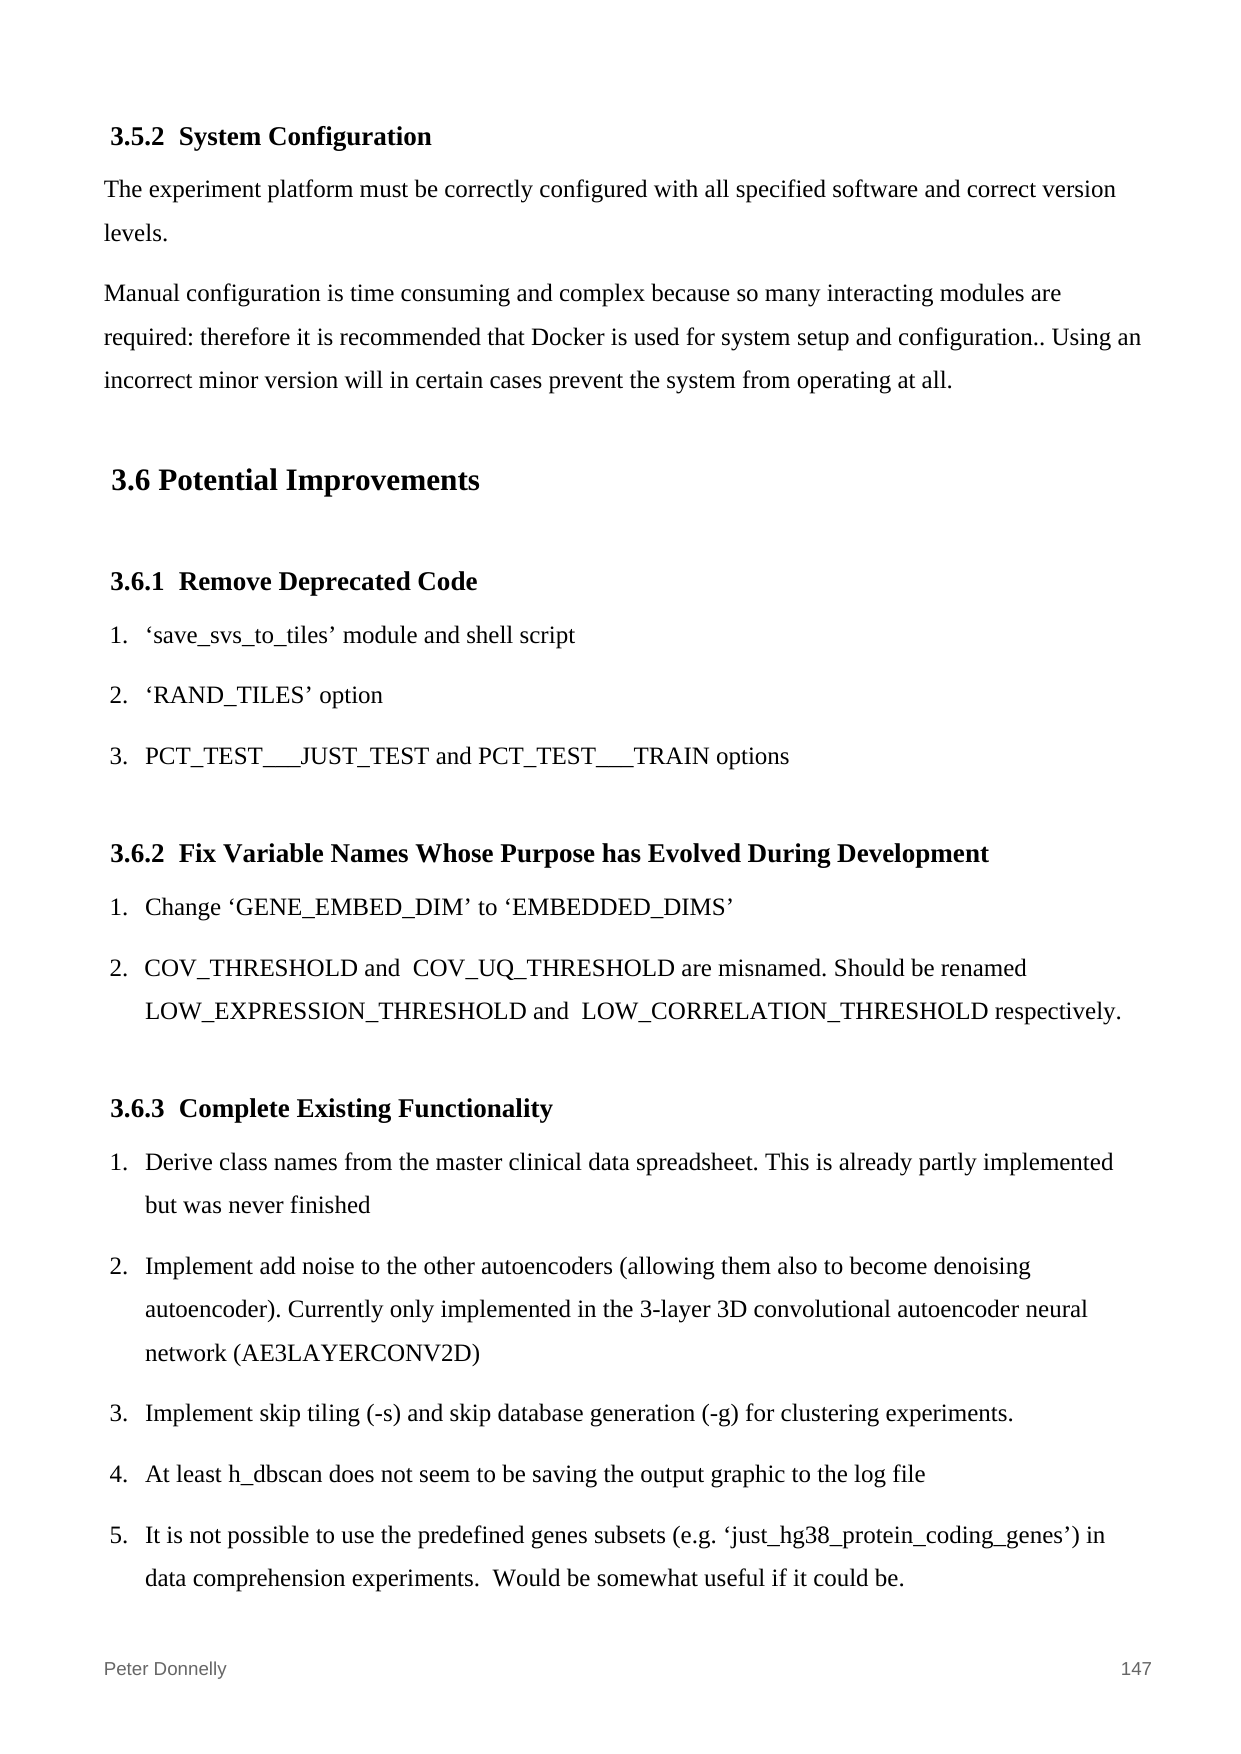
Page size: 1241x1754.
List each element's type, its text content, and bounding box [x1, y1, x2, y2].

list Derive class names from the master clinical data spreadsheet. This is already partly implemented but was never finished [109, 1147, 1146, 1219]
list COV_THRESHOLD and COV_UQ_THRESHOLD are misnamed. Should be renamed LOW_EXPRESSION_THRESHOLD and LOW_CORRELATION_THRESHOLD respectively. [109, 953, 1146, 1025]
list ‘save_svs_to_tiles’ module and shell script [109, 620, 1146, 648]
list Implement add noise to the other autoencoders (allowing them also to become denoising autoencoder). Currently only implemented in the 3-layer 3D convolutional autoencoder neural network (AE3LAYERCONV2D) [109, 1251, 1146, 1366]
list It is not possible to use the predefined genes subsets (e.g. ‘just_hg38_protein_coding_genes’) in data comprehension experiments. Would be somewhat useful if it could be. [109, 1520, 1146, 1592]
list PCT_TEST___JUST_TEST and PCT_TEST___TRAIN options [109, 741, 1146, 770]
list At least h_dbscan does not seem to be saving the output graphic to the log file [109, 1459, 1146, 1488]
subtitle System Configuration [103, 120, 1146, 151]
list Implement skip tiling (-s) and skip database generation (-g) for clustering experiments. [109, 1398, 1146, 1427]
subtitle Complete Existing Functionality [103, 1093, 1146, 1124]
subtitle Potential Improvements [103, 461, 1146, 497]
subtitle Remove Deprecated Code [103, 565, 1146, 596]
subtitle Fix Variable Names Whose Purpose has Evolved During Development [103, 838, 1146, 869]
list ‘RAND_TILES’ option [109, 681, 1146, 709]
text Manual configuration is time consuming and complex because so many interacting modules are required: therefore it is recommended that Docker is used for system setup and configuration.. Using an incorrect minor version will in certain cases prevent the system from operating at all. [103, 278, 1146, 393]
text The experiment platform must be correctly configured with all specified software and correct version levels. [103, 174, 1146, 246]
list Change ‘GENE_EMBED_DIM’ to ‘EMBEDDED_DIMS’ [109, 892, 1146, 921]
